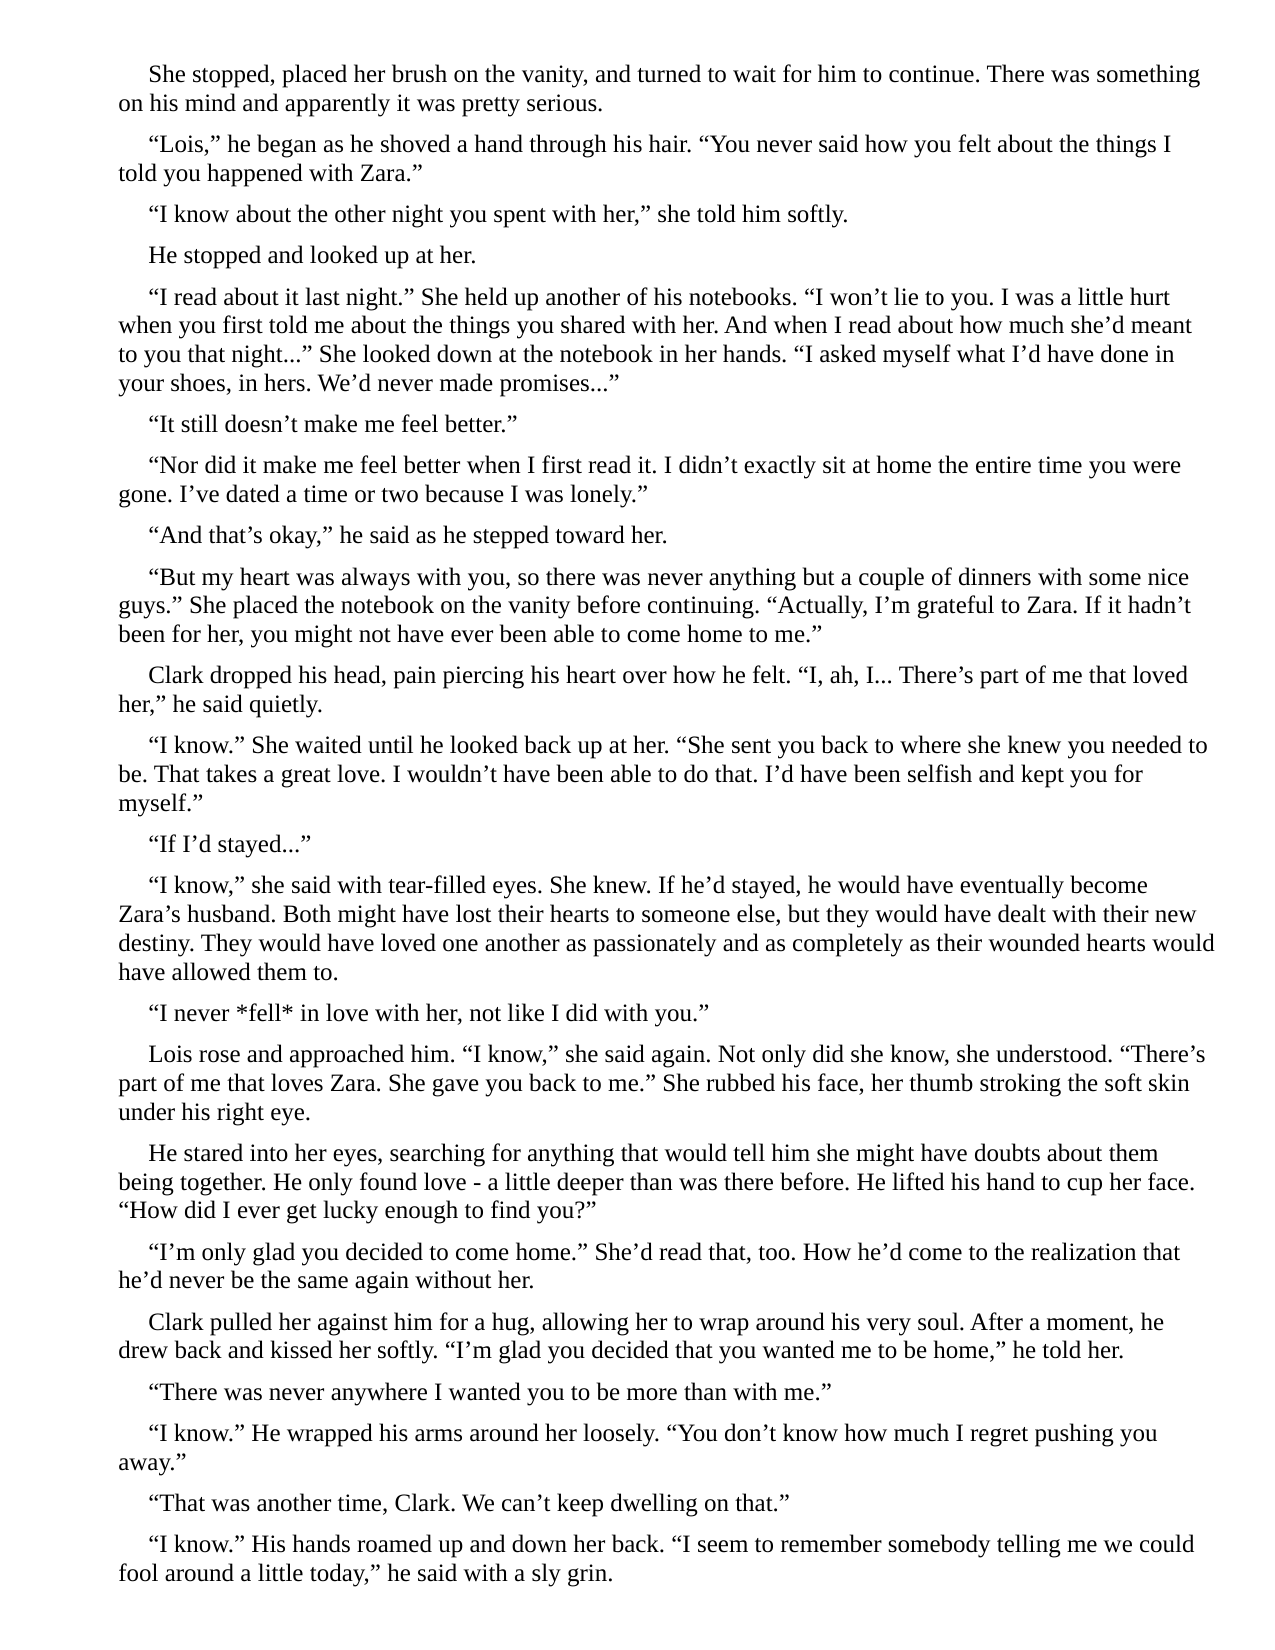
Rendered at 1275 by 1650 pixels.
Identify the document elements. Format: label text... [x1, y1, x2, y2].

text “I know.” His hands roamed up and down her back. “I seem to remember somebody telling me we could fool around a little today,” he said with a sly grin. [118, 1529, 1216, 1587]
text “If I’d stayed...” [118, 829, 1216, 858]
text “Nor did it make me feel better when I first read it. I didn’t exactly sit at home the entire time you were gone. I’ve dated a time or two because I was lonely.” [118, 450, 1216, 508]
text “I know.” She waited until he looked back up at her. “She sent you back to where she knew you needed to be. That takes a great love. I wouldn’t have been able to do that. I’d have been selfish and kept you for myself.” [118, 730, 1216, 817]
text She stopped, placed her brush on the vanity, and turned to wait for him to continue. There was something on his mind and apparently it was pretty serious. [118, 59, 1216, 117]
text “And that’s okay,” he said as he stepped toward her. [118, 520, 1216, 549]
text “I never *fell* in love with her, not like I did with you.” [118, 998, 1216, 1027]
text He stared into her eyes, searching for anything that would tell him she might have doubts about them being together. He only found love - a little deeper than was there before. He lifted his hand to cup her face. “How did I ever get lucky enough to find you?” [118, 1138, 1216, 1224]
text “I know.” He wrapped his arms around her loosely. “You don’t know how much I regret pushing you away.” [118, 1418, 1216, 1475]
text “But my heart was always with you, so there was never anything but a couple of dinners with some nice guys.” She placed the notebook on the vanity before continuing. “Actually, I’m grateful to Zara. If it hadn’t been for her, you might not have ever been able to come home to me.” [118, 562, 1216, 648]
text “Lois,” he began as he shoved a hand through his hair. “You never said how you felt about the things I told you happened with Zara.” [118, 129, 1216, 187]
text “That was another time, Clark. We can’t keep dwelling on that.” [118, 1488, 1216, 1517]
text He stopped and looked up at her. [118, 240, 1216, 269]
text “I read about it last night.” She held up another of his notebooks. “I won’t lie to you. I was a little hurt when you first told me about the things you shared with her. And when I read about how much she’d meant to you that night...” She looked down at the notebook in her hands. “I asked myself what I’d have done in your shoes, in hers. We’d never made promises...” [118, 282, 1216, 397]
text “It still doesn’t make me feel better.” [118, 409, 1216, 438]
text “I’m only glad you decided to come home.” She’d read that, too. How he’d come to the realization that he’d never be the same again without her. [118, 1237, 1216, 1294]
text Lois rose and approached him. “I know,” she said again. Not only did she know, she understood. “There’s part of me that loves Zara. She gave you back to me.” She rubbed his face, her thumb stroking the soft skin under his right eye. [118, 1039, 1216, 1125]
text “I know,” she said with tear-filled eyes. She knew. If he’d stayed, he would have eventually become Zara’s husband. Both might have lost their hearts to someone else, but they would have dealt with their new destiny. They would have loved one another as passionately and as completely as their wounded hearts would have allowed them to. [118, 870, 1216, 985]
text “There was never anywhere I wanted you to be more than with me.” [118, 1377, 1216, 1405]
text Clark pulled her against him for a hug, allowing her to wrap around his very soul. After a moment, he drew back and kissed her softly. “I’m glad you decided that you wanted me to be home,” he told her. [118, 1307, 1216, 1364]
text “I know about the other night you spent with her,” she told him softly. [118, 199, 1216, 228]
text Clark dropped his head, pain piercing his heart over how he felt. “I, ah, I... There’s part of me that loved her,” he said quietly. [118, 660, 1216, 718]
